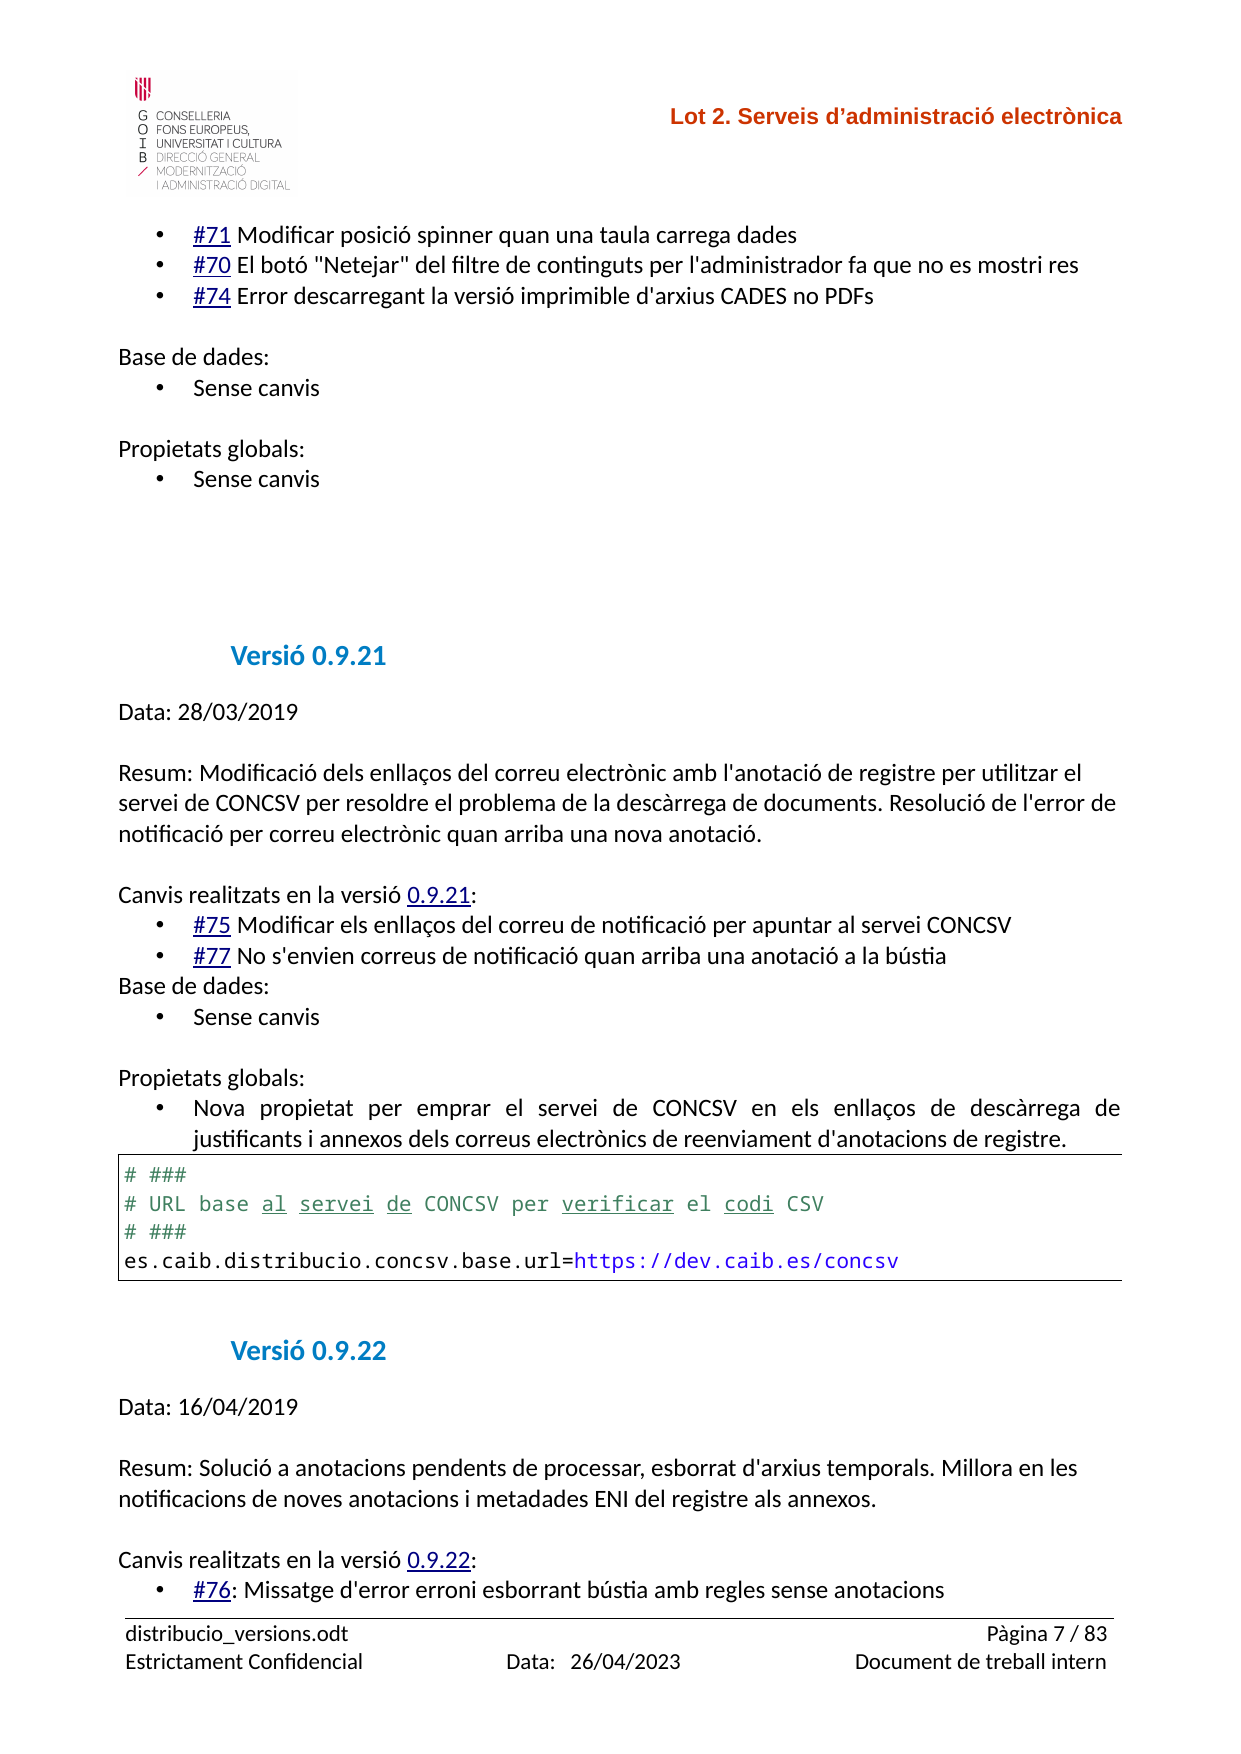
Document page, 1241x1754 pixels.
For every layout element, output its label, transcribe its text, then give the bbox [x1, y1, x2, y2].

list #75 Modificar els enllaços del correu de notificació per apuntar al servei CONCSV [156, 909, 1122, 940]
subtitle Versió 0.9.21 [153, 637, 1122, 672]
list #76: Missatge d'error erroni esborrant bústia amb regles sense anotacions [156, 1574, 1122, 1605]
text Data: 16/04/2019 [118, 1391, 1122, 1422]
list Nova propietat per emprar el servei de CONCSV en els enllaços de descàrrega de justificants i annexos dels correus electrònics de reenviament d'anotacions de registre. [156, 1093, 1122, 1154]
text Base de dades: [118, 971, 1122, 1001]
text Resum: Solució a anotacions pendents de processar, esborrat d'arxius temporals. Millora en les notificacions de noves anotacions i metadades ENI del registre als annexos. [118, 1452, 1122, 1513]
text Resum: Modificació dels enllaços del correu electrònic amb l'anotació de registre per utilitzar el servei de CONCSV per resoldre el problema de la descàrrega de documents. Resolució de l'error de notificació per correu electrònic quan arriba una nova anotació. [118, 757, 1122, 848]
list #74 Error descarregant la versió imprimible d'arxius CADES no PDFs [156, 280, 1122, 311]
list #71 Modificar posició spinner quan una taula carrega dades [156, 219, 1122, 250]
list Sense canvis [156, 1001, 1122, 1032]
text Base de dades: [118, 341, 1122, 372]
text Propietats globals: [118, 1062, 1122, 1093]
list Sense canvis [156, 463, 1122, 494]
list #77 No s'envien correus de notificació quan arriba una anotació a la bústia [156, 940, 1122, 971]
text Canvis realitzats en la versió 0.9.22: [118, 1544, 1122, 1574]
list #70 El botó "Netejar" del filtre de continguts per l'administrador fa que no es mostri res [156, 250, 1122, 280]
text Data: 28/03/2019 [118, 696, 1122, 726]
table_header # ### # URL base al servei de CONCSV per verificar el codi CSV # ### es.caib.distribucio.concsv.base.url=https://dev.caib.es/concsv [119, 1155, 1122, 1280]
text Canvis realitzats en la versió 0.9.21: [118, 879, 1122, 909]
picture [126, 70, 299, 197]
text Propietats globals: [118, 433, 1122, 463]
subtitle Versió 0.9.22 [153, 1332, 1122, 1368]
list Sense canvis [156, 372, 1122, 402]
